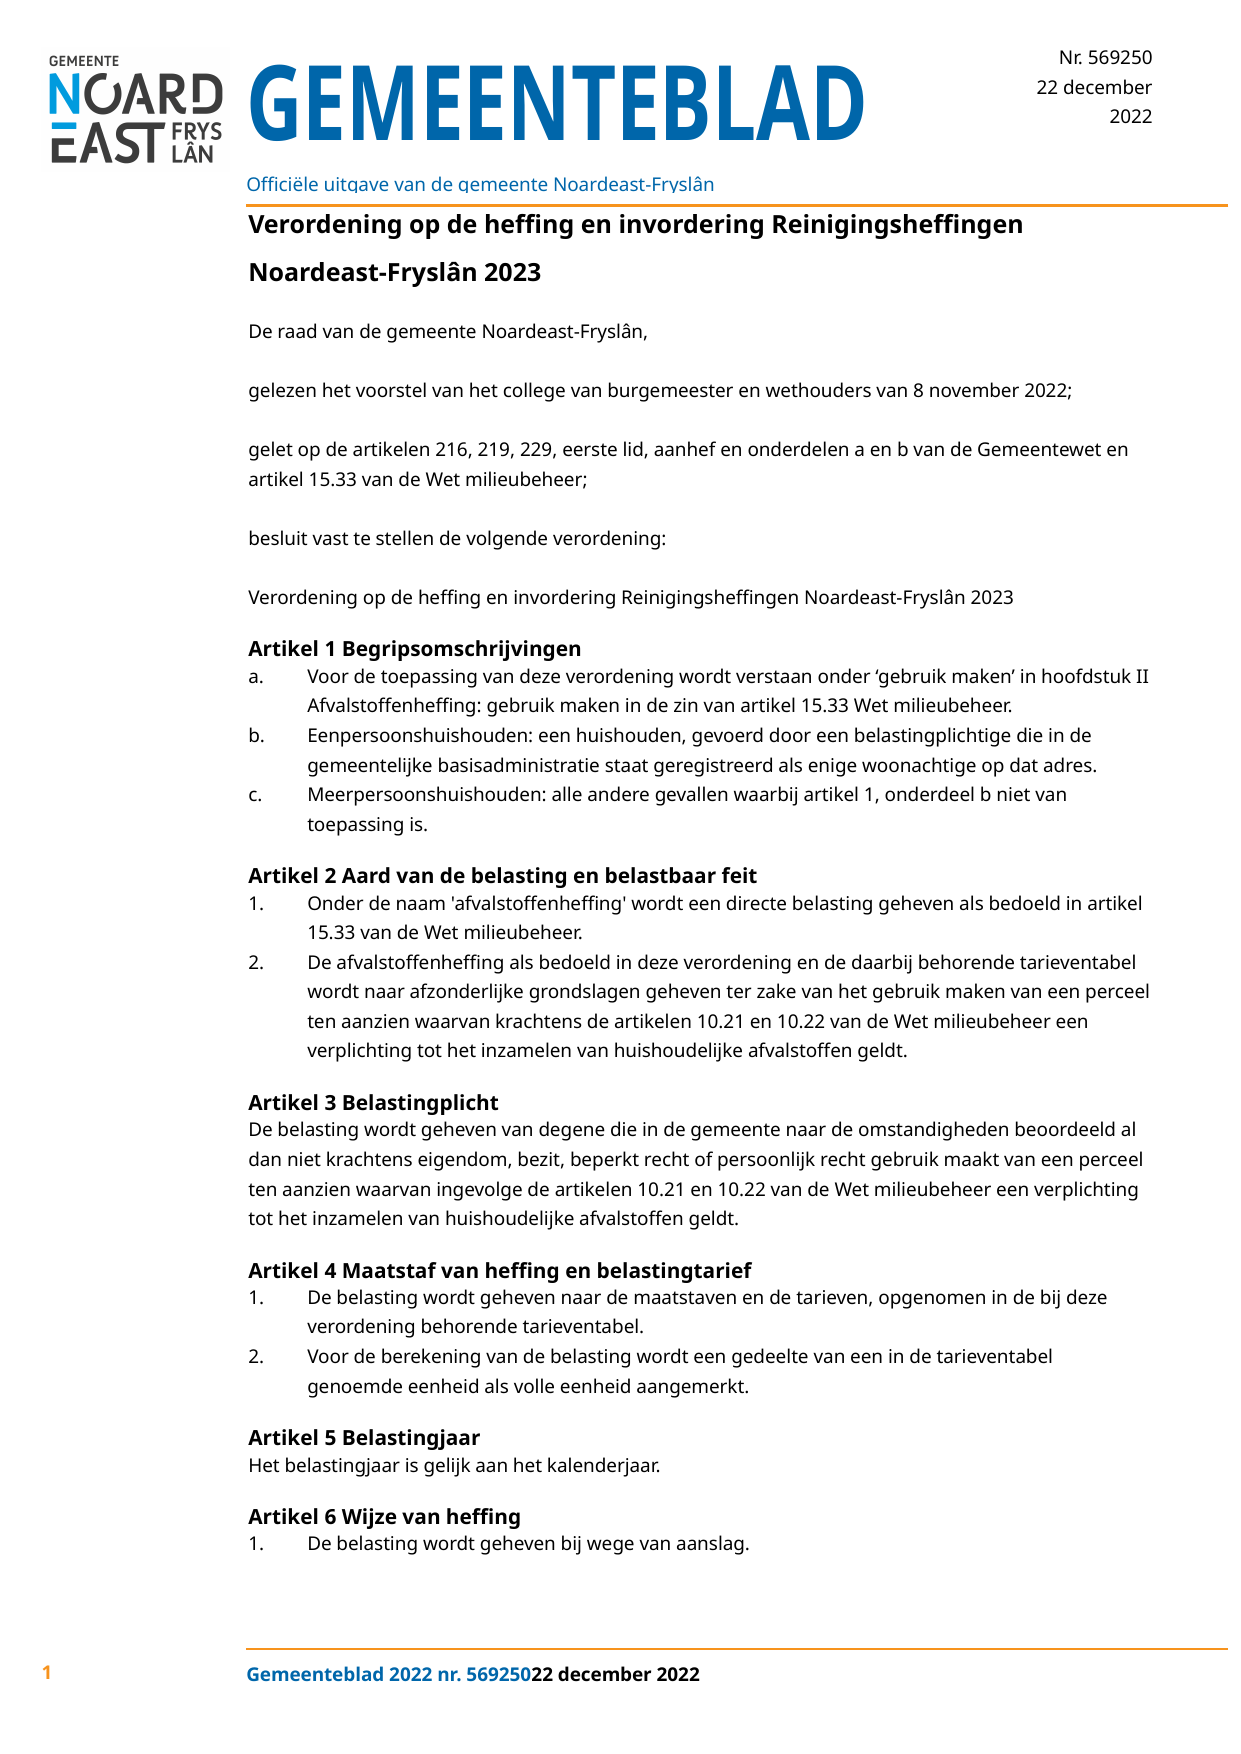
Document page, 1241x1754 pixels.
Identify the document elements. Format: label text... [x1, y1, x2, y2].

list Onder de naam 'afvalstoffenheffing' wordt een directe belasting geheven als bedoeld in artikel 15.33 van de Wet milieubeheer. [248, 890, 1152, 945]
text Verordening op de heffing en invordering Reinigingsheffingen Noardeast-Fryslân 2023 [248, 584, 1152, 610]
text Artikel 3 Belastingplicht [248, 1088, 1152, 1117]
text gelet op de artikelen 216, 219, 229, eerste lid, aanhef en onderdelen a en b van de Gemeentewet en artikel 15.33 van de Wet milieubeheer; [248, 436, 1152, 492]
text Artikel 1 Begripsomschrijvingen [248, 634, 1152, 663]
list Voor de berekening van de belasting wordt een gedeelte van een in de tarieventabel genoemde eenheid als volle eenheid aangemerkt. [248, 1343, 1152, 1399]
text gelezen het voorstel van het college van burgemeester en wethouders van 8 november 2022; [248, 377, 1152, 403]
list Voor de toepassing van deze verordening wordt verstaan onder ‘gebruik maken’ in hoofdstuk II Afvalstoffenheffing: gebruik maken in de zin van artikel 15.33 Wet milieubeheer. [248, 663, 1152, 718]
picture [41, 47, 231, 172]
text Artikel 6 Wijze van heffing [248, 1502, 1152, 1531]
text Artikel 4 Maatstaf van heffing en belastingtarief [248, 1256, 1152, 1284]
text De belasting wordt geheven van degene die in de gemeente naar de omstandigheden beoordeeld al dan niet krachtens eigendom, bezit, beperkt recht of persoonlijk recht gebruik maakt van een perceel ten aanzien waarvan ingevolge de artikelen 10.21 en 10.22 van de Wet milieubeheer een verplichting tot het inzamelen van huishoudelijke afvalstoffen geldt. [248, 1117, 1152, 1231]
list De belasting wordt geheven naar de maatstaven en de tarieven, opgenomen in de bij deze verordening behorende tarieventabel. [248, 1284, 1152, 1339]
list Eenpersoonshuishouden: een huishouden, gevoerd door een belastingplichtige die in de gemeentelijke basisadministratie staat geregistreerd als enige woonachtige op dat adres. [248, 722, 1152, 777]
text Artikel 2 Aard van de belasting en belastbaar feit [248, 861, 1152, 890]
list De afvalstoffenheffing als bedoeld in deze verordening en de daarbij behorende tarieventabel wordt naar afzonderlijke grondslagen geheven ter zake van het gebruik maken van een perceel ten aanzien waarvan krachtens de artikelen 10.21 en 10.22 van de Wet milieubeheer een verplichting tot het inzamelen van huishoudelijke afvalstoffen geldt. [248, 949, 1152, 1063]
list Meerpersoonshuishouden: alle andere gevallen waarbij artikel 1, onderdeel b niet van toepassing is. [248, 781, 1152, 837]
text Het belastingjaar is gelijk aan het kalenderjaar. [248, 1452, 1152, 1477]
text Verordening op de heffing en invordering Reinigingsheffingen Noardeast-Fryslân 2023 [248, 207, 1152, 288]
text besluit vast te stellen de volgende verordening: [248, 525, 1152, 551]
text De raad van de gemeente Noardeast-Fryslân, [248, 318, 1152, 344]
text Artikel 5 Belastingjaar [248, 1423, 1152, 1452]
list De belasting wordt geheven bij wege van aanslag. [248, 1531, 1152, 1556]
